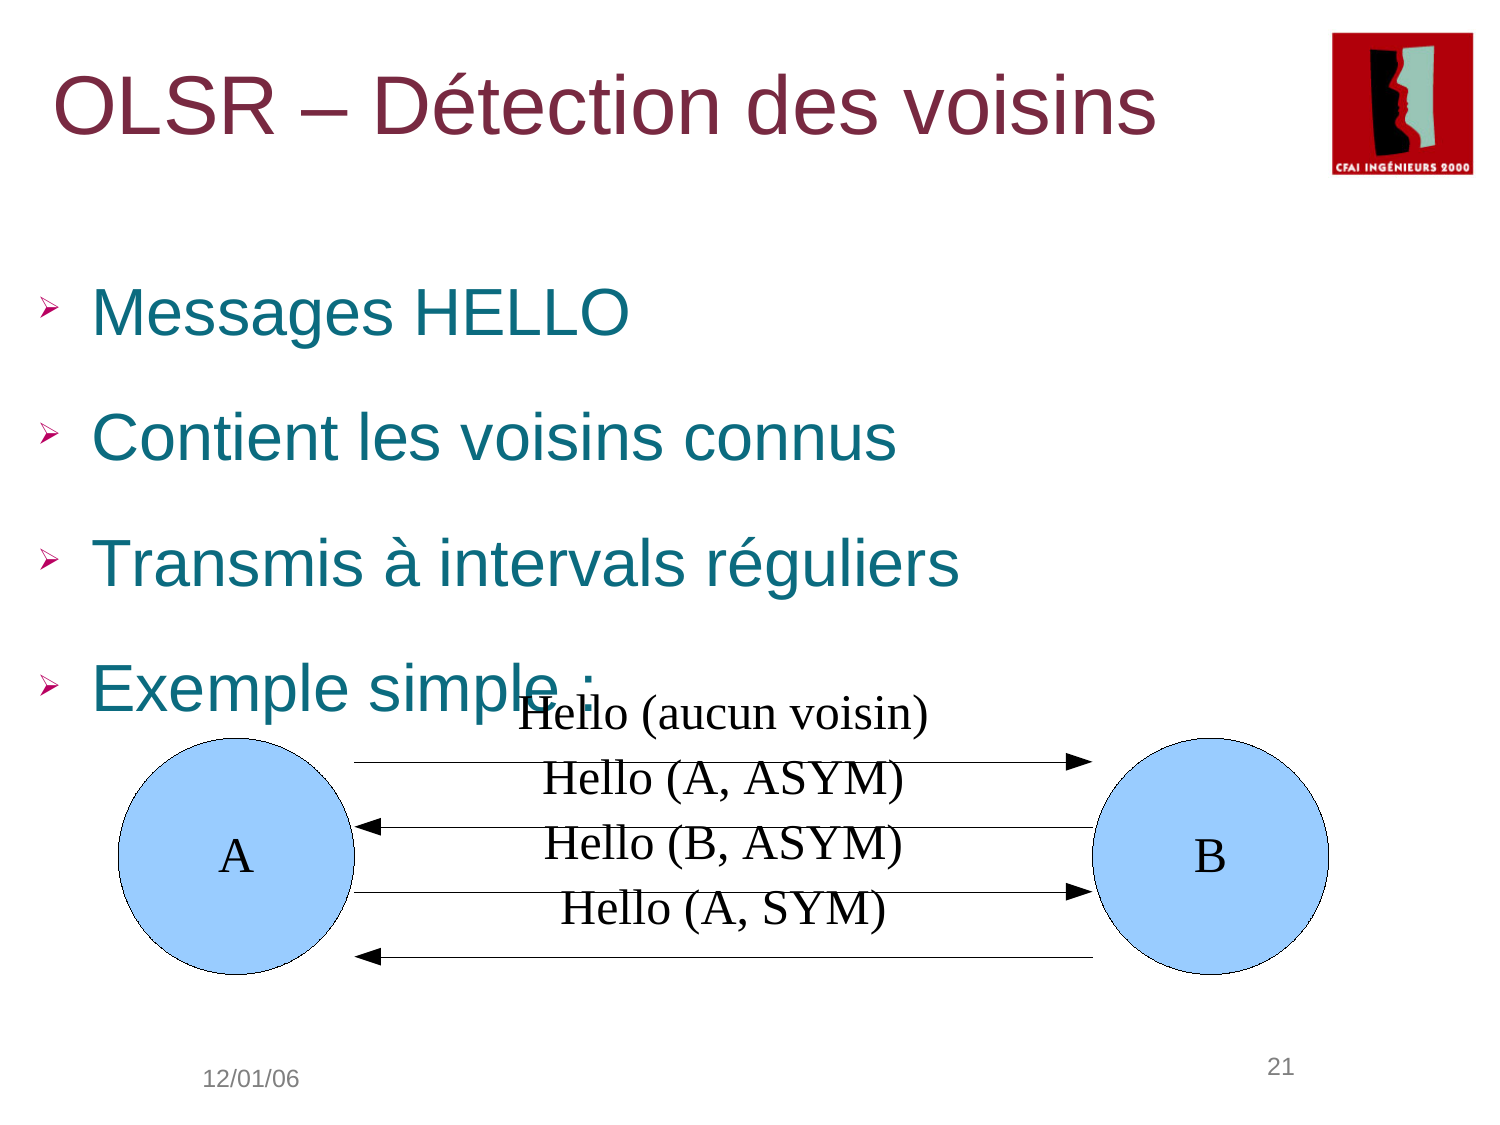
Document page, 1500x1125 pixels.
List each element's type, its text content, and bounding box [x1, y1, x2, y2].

picture [1328, 29, 1477, 178]
text_box A [118, 738, 355, 975]
text_box B [1092, 738, 1329, 975]
list Messages HELLO Contient les voisins connus Transmis à intervals réguliers Exemple simple : [37, 237, 1463, 736]
title OLSR – Détection des voisins [37, 21, 1326, 204]
